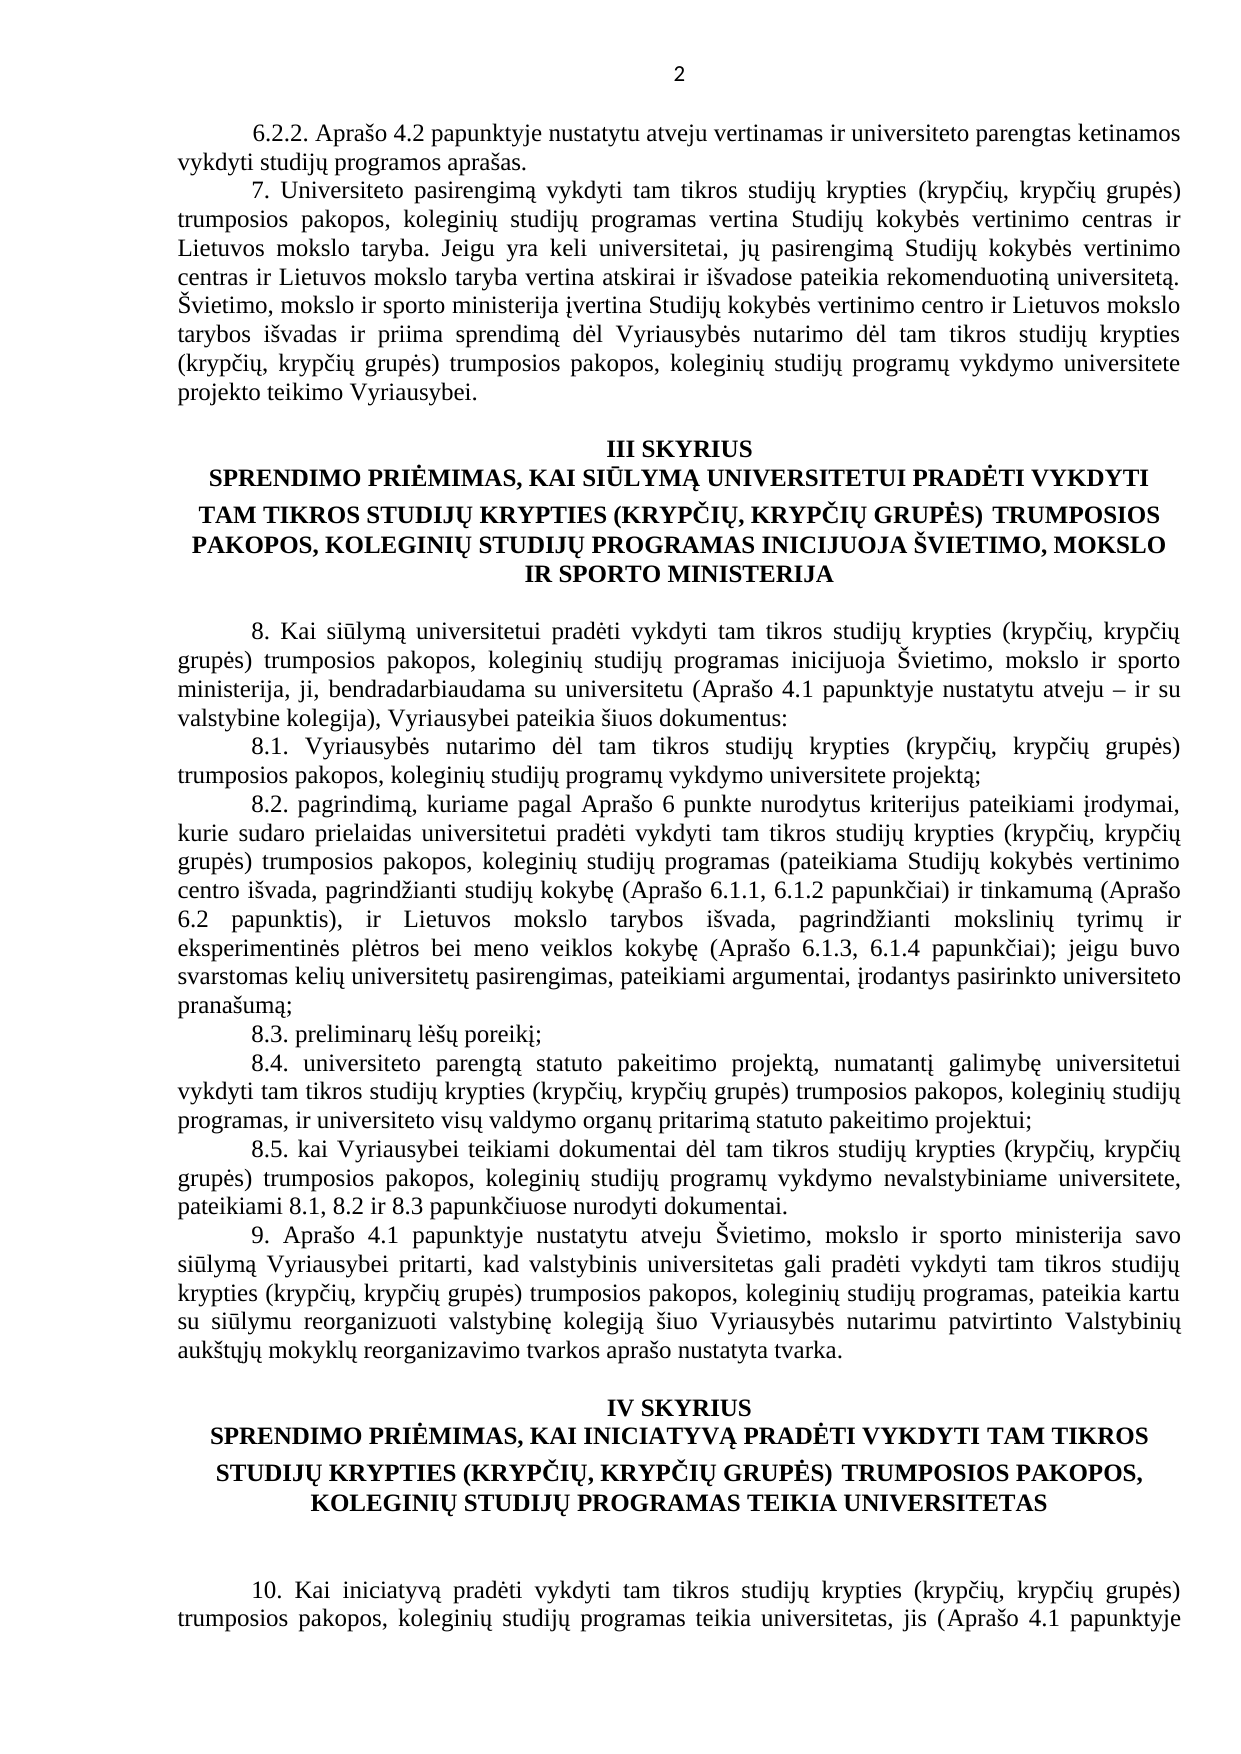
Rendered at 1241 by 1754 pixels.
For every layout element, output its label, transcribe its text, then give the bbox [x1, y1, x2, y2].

text IV SKYRIUS [177, 1393, 1181, 1421]
text 8. Kai siūlymą universitetui pradėti vykdyti tam tikros studijų krypties (krypčių, krypčių grupės) trumposios pakopos, koleginių studijų programas inicijuoja Švietimo, mokslo ir sporto ministerija, ji, bendradarbiaudama su universitetu (Aprašo 4.1 papunktyje nustatytu atveju – ir su valstybine kolegija), Vyriausybei pateikia šiuos dokumentus: [177, 616, 1181, 731]
text 8.1. Vyriausybės nutarimo dėl tam tikros studijų krypties (krypčių, krypčių grupės) trumposios pakopos, koleginių studijų programų vykdymo universitete projektą; [177, 731, 1181, 789]
text III SKYRIUS [177, 434, 1181, 463]
text 9. Aprašo 4.1 papunktyje nustatytu atveju Švietimo, mokslo ir sporto ministerija savo siūlymą Vyriausybei pritarti, kad valstybinis universitetas gali pradėti vykdyti tam tikros studijų krypties (krypčių, krypčių grupės) trumposios pakopos, koleginių studijų programas, pateikia kartu su siūlymu reorganizuoti valstybinę kolegiją šiuo Vyriausybės nutarimu patvirtinto Valstybinių aukštųjų mokyklų reorganizavimo tvarkos aprašo nustatyta tvarka. [177, 1220, 1181, 1364]
text SPRENDIMO PRIĖMIMAS, KAI SIŪLYMĄ UNIVERSITETUI PRADĖTI VYKDYTI TAM TIKROS STUDIJŲ KRYPTIES (KRYPČIŲ, KRYPČIŲ GRUPĖS) TRUMPOSIOS PAKOPOS, KOLEGINIŲ STUDIJŲ PROGRAMAS INICIJUOJA ŠVIETIMO, MOKSLO IR SPORTO MINISTERIJA [177, 463, 1181, 588]
text 8.3. preliminarų lėšų poreikį; [177, 1019, 1181, 1048]
text 8.2. pagrindimą, kuriame pagal Aprašo 6 punkte nurodytus kriterijus pateikiami įrodymai, kurie sudaro prielaidas universitetui pradėti vykdyti tam tikros studijų krypties (krypčių, krypčių grupės) trumposios pakopos, koleginių studijų programas (pateikiama Studijų kokybės vertinimo centro išvada, pagrindžianti studijų kokybę (Aprašo 6.1.1, 6.1.2 papunkčiai) ir tinkamumą (Aprašo 6.2 papunktis), ir Lietuvos mokslo tarybos išvada, pagrindžianti mokslinių tyrimų ir eksperimentinės plėtros bei meno veiklos kokybę (Aprašo 6.1.3, 6.1.4 papunkčiai); jeigu buvo svarstomas kelių universitetų pasirengimas, pateikiami argumentai, įrodantys pasirinkto universiteto pranašumą; [177, 789, 1181, 1019]
text 8.4. universiteto parengtą statuto pakeitimo projektą, numatantį galimybę universitetui vykdyti tam tikros studijų krypties (krypčių, krypčių grupės) trumposios pakopos, koleginių studijų programas, ir universiteto visų valdymo organų pritarimą statuto pakeitimo projektui; [177, 1048, 1181, 1134]
text 7. Universiteto pasirengimą vykdyti tam tikros studijų krypties (krypčių, krypčių grupės) trumposios pakopos, koleginių studijų programas vertina Studijų kokybės vertinimo centras ir Lietuvos mokslo taryba. Jeigu yra keli universitetai, jų pasirengimą Studijų kokybės vertinimo centras ir Lietuvos mokslo taryba vertina atskirai ir išvadose pateikia rekomenduotiną universitetą. Švietimo, mokslo ir sporto ministerija įvertina Studijų kokybės vertinimo centro ir Lietuvos mokslo tarybos išvadas ir priima sprendimą dėl Vyriausybės nutarimo dėl tam tikros studijų krypties (krypčių, krypčių grupės) trumposios pakopos, koleginių studijų programų vykdymo universitete projekto teikimo Vyriausybei. [177, 176, 1181, 406]
text 6.2.2. Aprašo 4.2 papunktyje nustatytu atveju vertinamas ir universiteto parengtas ketinamos vykdyti studijų programos aprašas. [177, 118, 1181, 176]
text 10. Kai iniciatyvą pradėti vykdyti tam tikros studijų krypties (krypčių, krypčių grupės) trumposios pakopos, koleginių studijų programas teikia universitetas, jis (Aprašo 4.1 papunktyje [177, 1575, 1181, 1632]
text 8.5. kai Vyriausybei teikiami dokumentai dėl tam tikros studijų krypties (krypčių, krypčių grupės) trumposios pakopos, koleginių studijų programų vykdymo nevalstybiniame universitete, pateikiami 8.1, 8.2 ir 8.3 papunkčiuose nurodyti dokumentai. [177, 1134, 1181, 1220]
text SPRENDIMO PRIĖMIMAS, KAI INICIATYVĄ PRADĖTI VYKDYTI TAM TIKROS STUDIJŲ KRYPTIES (KRYPČIŲ, KRYPČIŲ GRUPĖS) TRUMPOSIOS PAKOPOS, KOLEGINIŲ STUDIJŲ PROGRAMAS TEIKIA UNIVERSITETAS [177, 1421, 1181, 1517]
